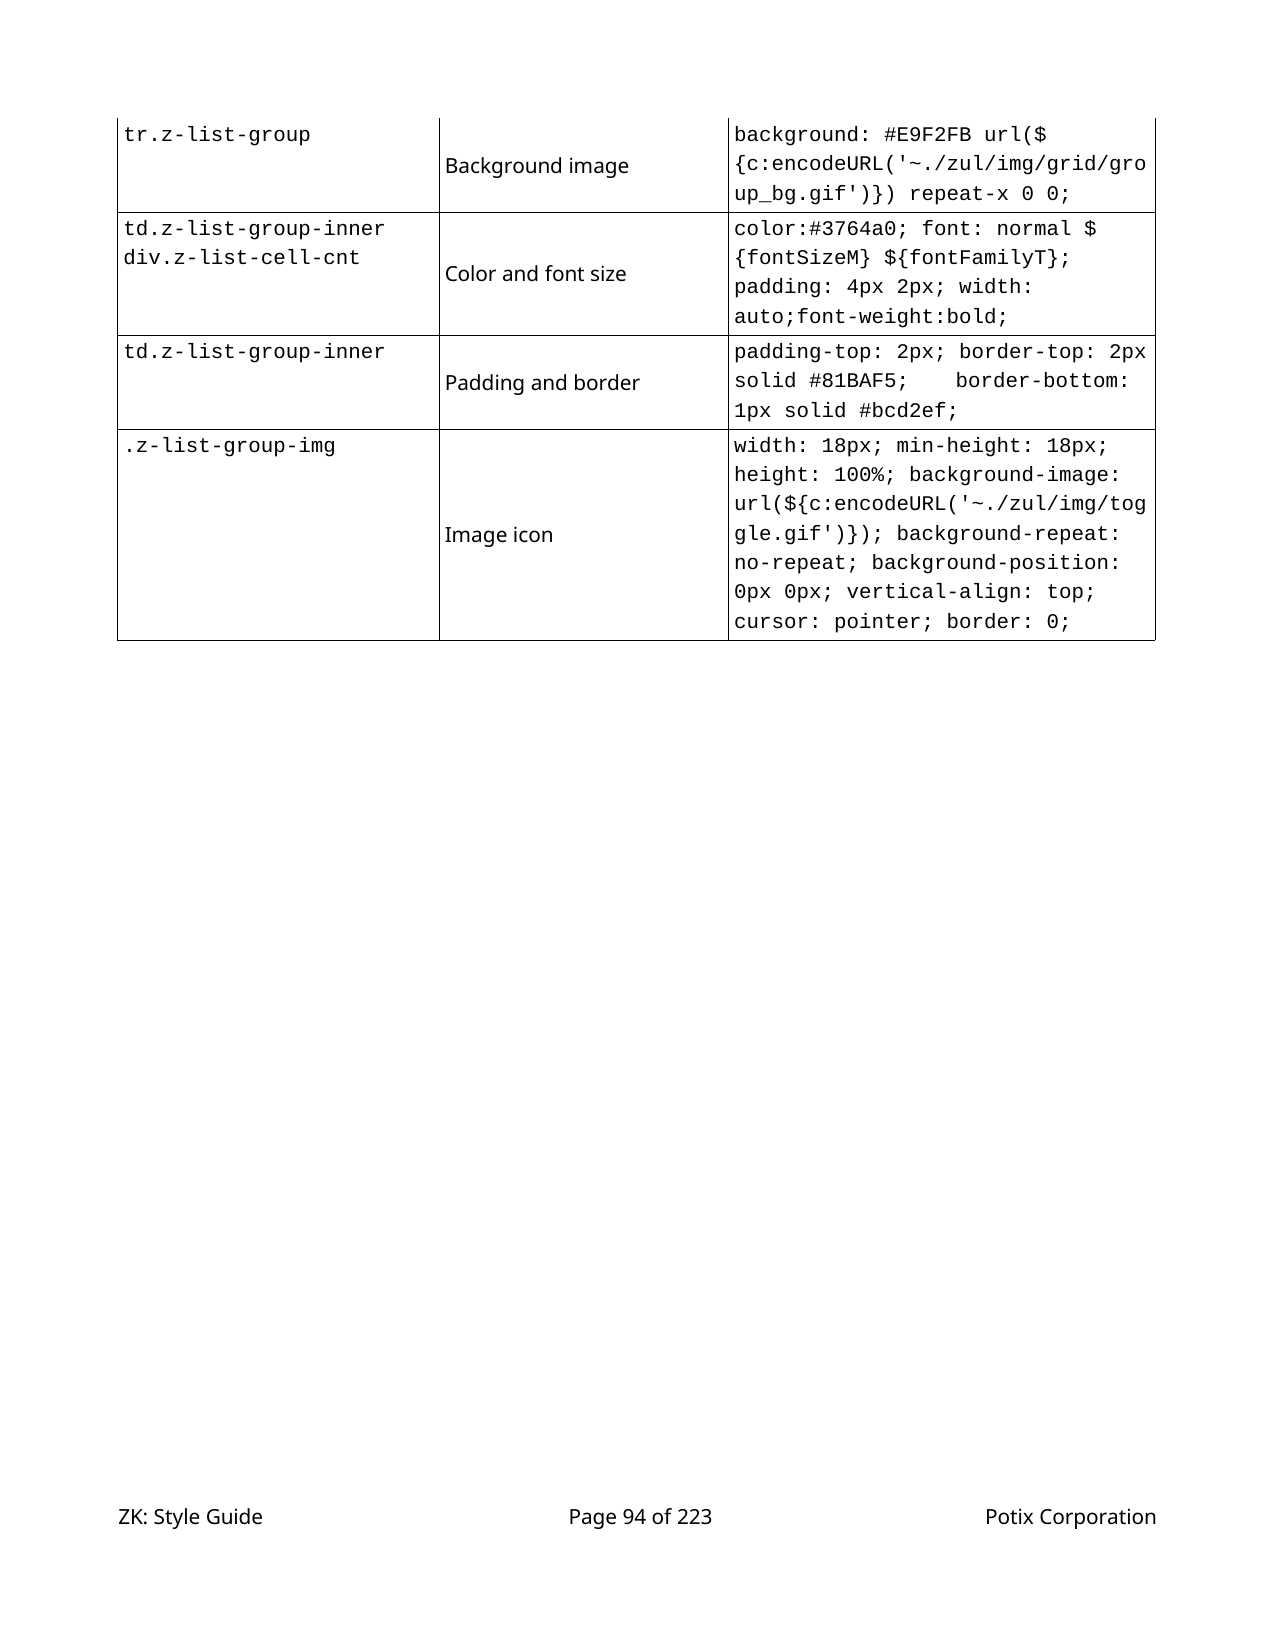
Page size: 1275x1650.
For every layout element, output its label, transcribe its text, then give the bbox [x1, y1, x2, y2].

table_cell .z-list-group-img [118, 430, 439, 640]
table_cell Image icon [440, 430, 728, 640]
table_cell background: #E9F2FB url(${c:encodeURL('~./zul/img/grid/group_bg.gif')}) repeat-x 0 0; [729, 118, 1155, 212]
table_cell td.z-list-group-inner div.z-list-cell-cnt [118, 213, 439, 335]
table_cell Background image [440, 118, 728, 212]
table_cell color:#3764a0; font: normal ${fontSizeM} ${fontFamilyT}; padding: 4px 2px; width: auto;font-weight:bold; [729, 213, 1155, 335]
table_cell td.z-list-group-inner [118, 336, 439, 429]
table_cell padding-top: 2px; border-top: 2px solid #81BAF5; border-bottom: 1px solid #bcd2ef; [729, 336, 1155, 429]
table_cell tr.z-list-group [118, 118, 439, 212]
table_cell width: 18px; min-height: 18px; height: 100%; background-image: url(${c:encodeURL('~./zul/img/toggle.gif')}); background-repeat: no-repeat; background-position: 0px 0px; vertical-align: top; cursor: pointer; border: 0; [729, 430, 1155, 640]
table_cell Color and font size [440, 213, 728, 335]
table_cell Padding and border [440, 336, 728, 429]
